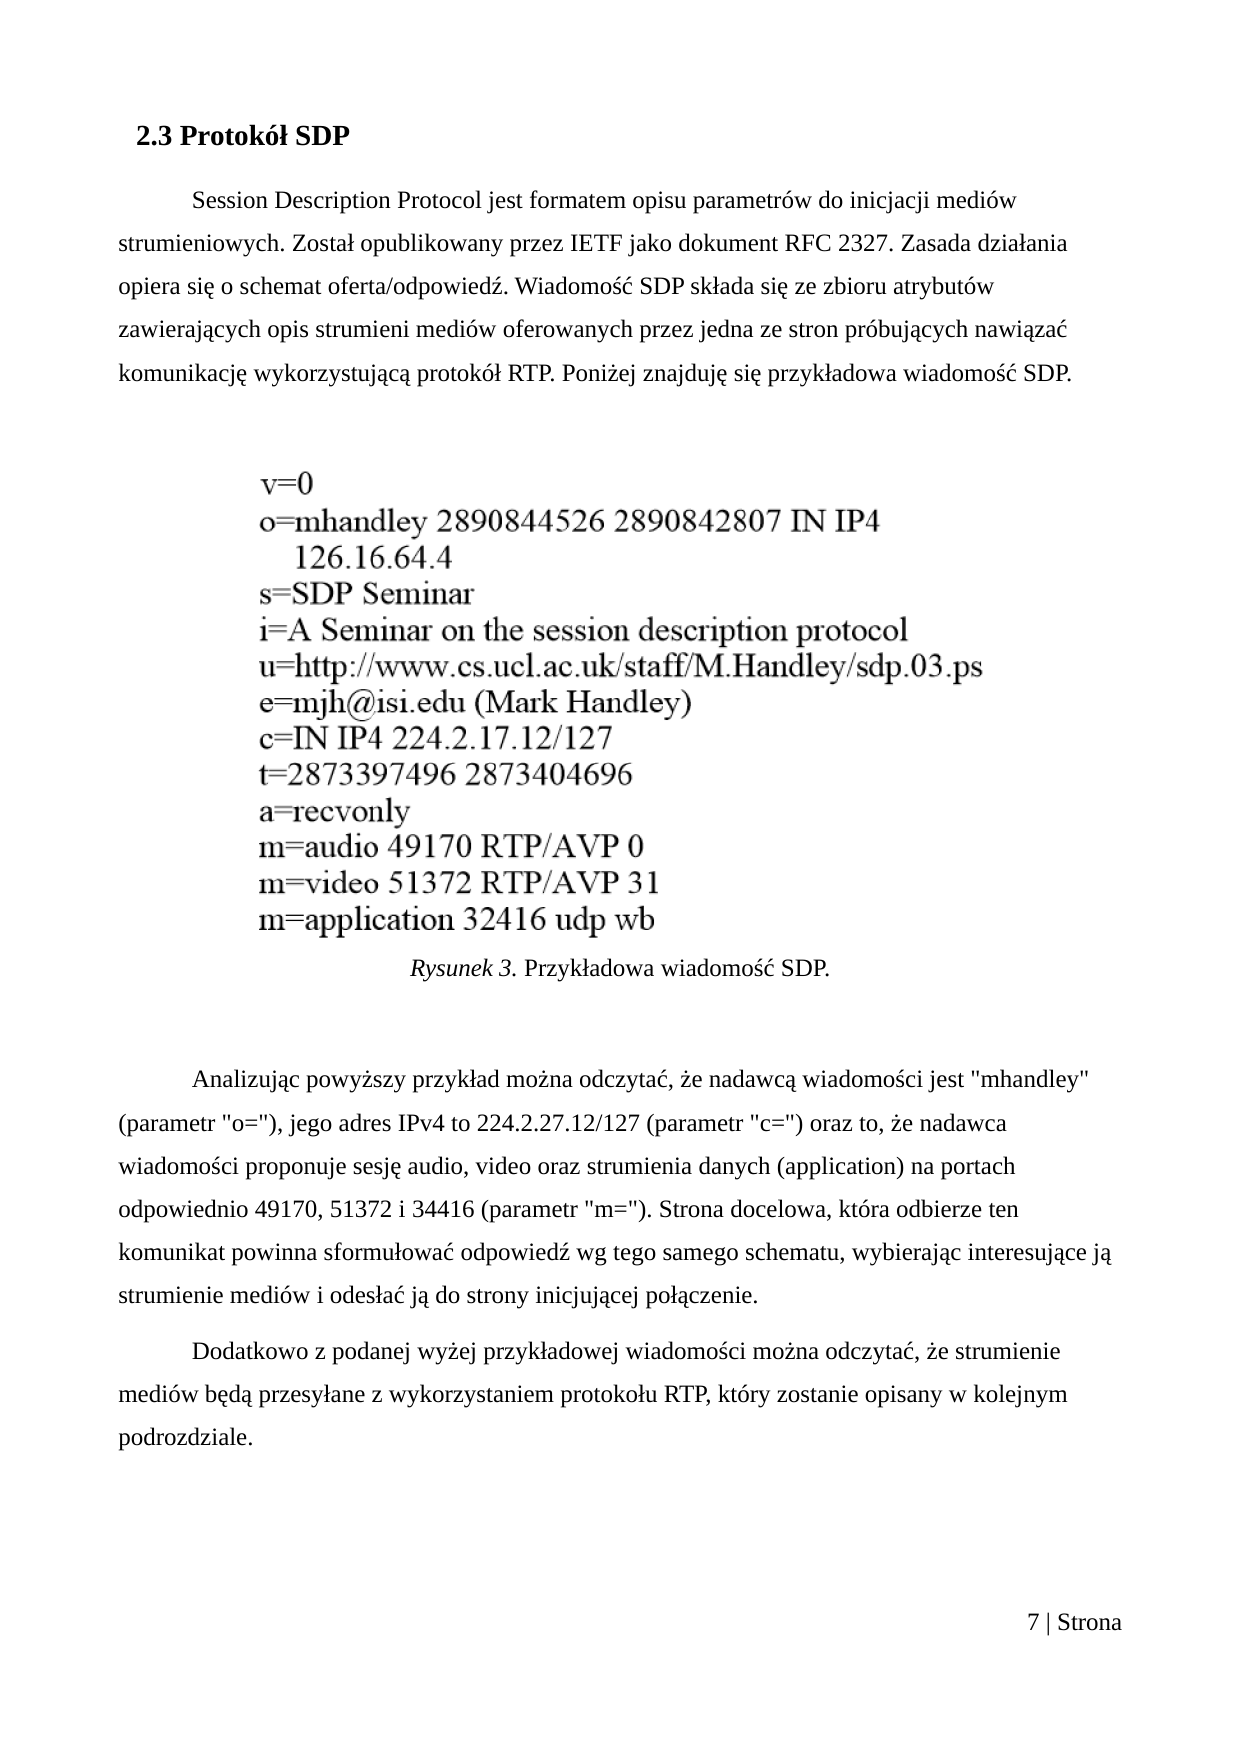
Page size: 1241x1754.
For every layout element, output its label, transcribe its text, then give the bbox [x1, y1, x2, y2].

text Rysunek 3. Przykładowa wiadomość SDP. [118, 469, 1122, 982]
subtitle 2.3 Protokół SDP [136, 118, 1122, 152]
text Dodatkowo z podanej wyżej przykładowej wiadomości można odczytać, że strumienie mediów będą przesyłane z wykorzystaniem protokołu RTP, który zostanie opisany w kolejnym podrozdziale. [118, 1336, 1122, 1451]
text Session Description Protocol jest formatem opisu parametrów do inicjacji mediów strumieniowych. Został opublikowany przez IETF jako dokument RFC 2327. Zasada działania opiera się o schemat oferta/odpowiedź. Wiadomość SDP składa się ze zbioru atrybutów zawierających opis strumieni mediów oferowanych przez jedna ze stron próbujących nawiązać komunikację wykorzystującą protokół RTP. Poniżej znajduję się przykładowa wiadomość SDP. [118, 185, 1122, 386]
text Analizując powyższy przykład można odczytać, że nadawcą wiadomości jest "mhandley" (parametr "o="), jego adres IPv4 to 224.2.27.12/127 (parametr "c=") oraz to, że nadawca wiadomości proponuje sesję audio, video oraz strumienia danych (application) na portach odpowiednio 49170, 51372 i 34416 (parametr "m="). Strona docelowa, która odbierze ten komunikat powinna sformułować odpowiedź wg tego samego schematu, wybierając interesujące ją strumienie mediów i odesłać ją do strony inicjującej połączenie. [118, 1064, 1122, 1309]
